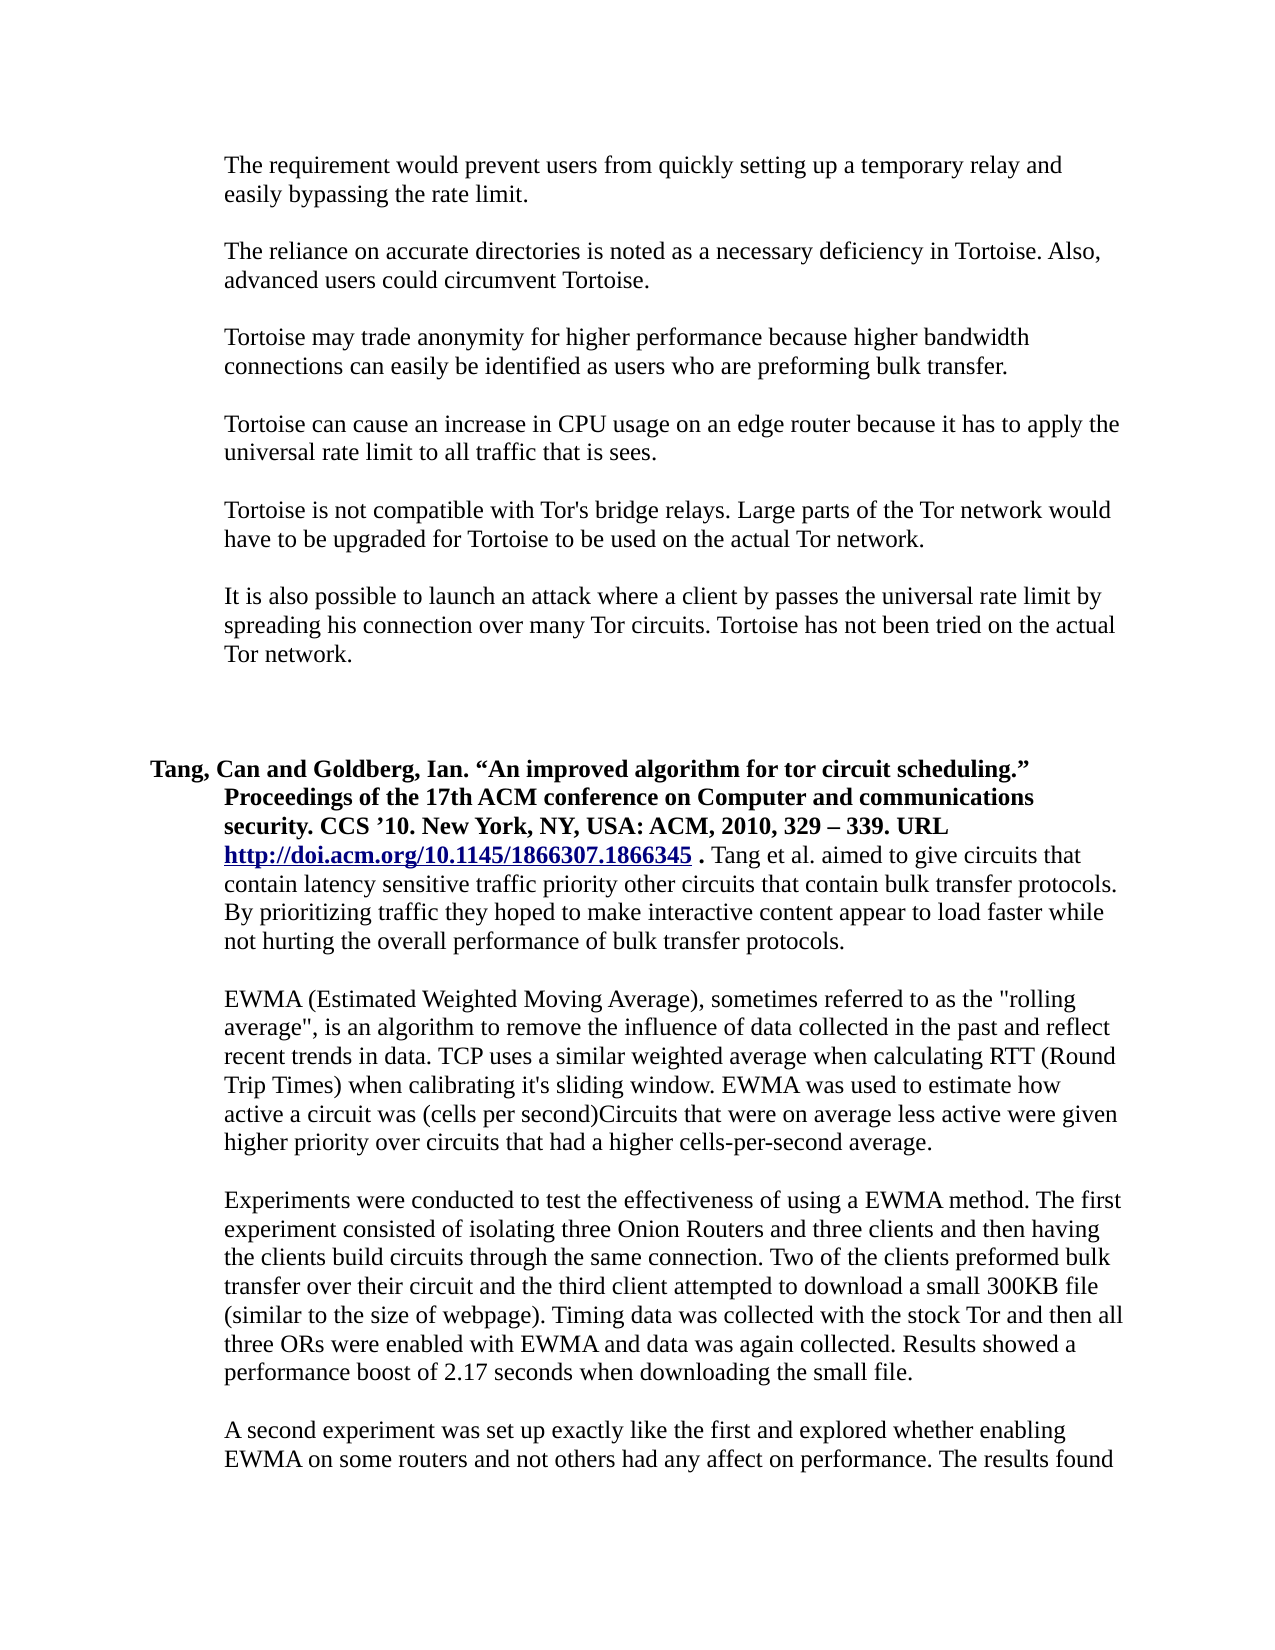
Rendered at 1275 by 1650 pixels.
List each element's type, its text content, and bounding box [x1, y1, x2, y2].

text Tortoise may trade anonymity for higher performance because higher bandwidth connections can easily be identified as users who are preforming bulk transfer. [224, 322, 1125, 380]
text Experiments were conducted to test the effectiveness of using a EWMA method. The first experiment consisted of isolating three Onion Routers and three clients and then having the clients build circuits through the same connection. Two of the clients preformed bulk transfer over their circuit and the third client attempted to download a small 300KB file (similar to the size of webpage). Timing data was collected with the stock Tor and then all three ORs were enabled with EWMA and data was again collected. Results showed a performance boost of 2.17 seconds when downloading the small file. [224, 1185, 1125, 1386]
text A second experiment was set up exactly like the first and explored whether enabling EWMA on some routers and not others had any affect on performance. The results found [224, 1415, 1125, 1472]
text Tortoise is not compatible with Tor's bridge relays. Large parts of the Tor network would have to be upgraded for Tortoise to be used on the actual Tor network. [224, 495, 1125, 552]
text Tang, Can and Goldberg, Ian. “An improved algorithm for tor circuit scheduling.” [150, 754, 1125, 782]
text Proceedings of the 17th ACM conference on Computer and communications security. CCS ’10. New York, NY, USA: ACM, 2010, 329 – 339. URL http://doi.acm.org/10.1145/1866307.1866345 . Tang et al. aimed to give circuits that contain latency sensitive traffic priority other circuits that contain bulk transfer protocols. By prioritizing traffic they hoped to make interactive content appear to load faster while not hurting the overall performance of bulk transfer protocols. [224, 782, 1125, 955]
text The reliance on accurate directories is noted as a necessary deficiency in Tortoise. Also, advanced users could circumvent Tortoise. [224, 236, 1125, 294]
text The requirement would prevent users from quickly setting up a temporary relay and easily bypassing the rate limit. [224, 150, 1125, 207]
text EWMA (Estimated Weighted Moving Average), sometimes referred to as the "rolling average", is an algorithm to remove the influence of data collected in the past and reflect recent trends in data. TCP uses a similar weighted average when calculating RTT (Round Trip Times) when calibrating it's sliding window. EWMA was used to estimate how active a circuit was (cells per second)Circuits that were on average less active were given higher priority over circuits that had a higher cells-per-second average. [224, 984, 1125, 1156]
text Tortoise can cause an increase in CPU usage on an edge router because it has to apply the universal rate limit to all traffic that is sees. [224, 409, 1125, 466]
text It is also possible to launch an attack where a client by passes the universal rate limit by spreading his connection over many Tor circuits. Tortoise has not been tried on the actual Tor network. [224, 581, 1125, 667]
